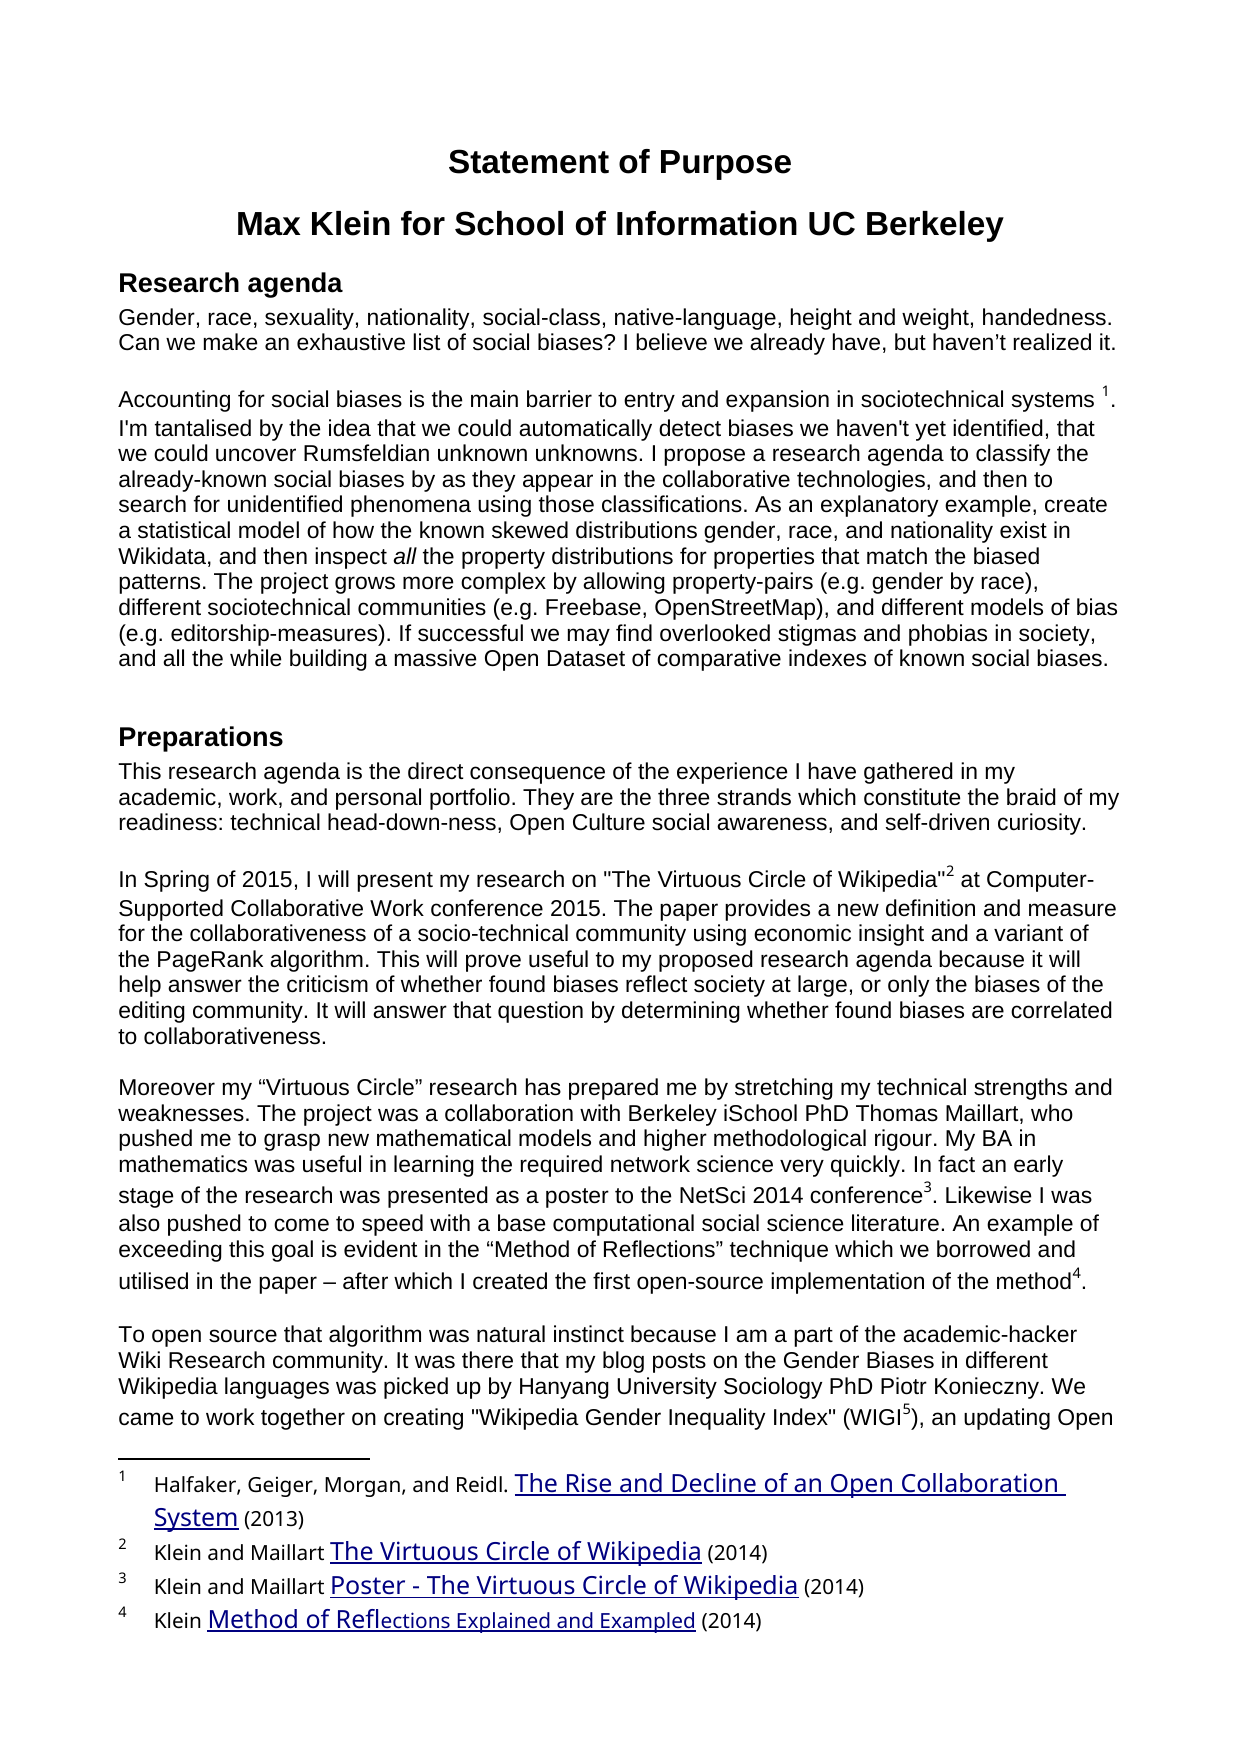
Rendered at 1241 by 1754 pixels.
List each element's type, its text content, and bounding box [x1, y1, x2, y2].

subtitle Research agenda [118, 268, 1122, 298]
title Statement of Purpose [118, 143, 1122, 180]
text Gender, race, sexuality, nationality, social-class, native-language, height and weight, handedness. Can we make an exhaustive list of social biases? I believe we already have, but haven’t realized it. [118, 304, 1122, 356]
text Halfaker, Geiger, Morgan, and Reidl. The Rise and Decline of an Open Collaboration System (2013) [118, 1466, 1122, 1534]
text Klein Method of Reflections Explained and Exampled (2014) [118, 1602, 1122, 1636]
text In Spring of 2015, I will present my research on "The Virtuous Circle of Wikipedia" at Computer-Supported Collaborative Work conference 2015. The paper provides a new definition and measure for the collaborativeness of a socio-technical community using economic insight and a variant of the PageRank algorithm. This will prove useful to my proposed research agenda because it will help answer the criticism of whether found biases reflect society at large, or only the biases of the editing community. It will answer that question by determining whether found biases are correlated to collaborativeness. [118, 861, 1122, 1049]
text Klein and Maillart The Virtuous Circle of Wikipedia (2014) [118, 1534, 1122, 1568]
subtitle Preparations [118, 722, 1122, 752]
text Klein and Maillart Poster - The Virtuous Circle of Wikipedia (2014) [118, 1568, 1122, 1602]
text This research agenda is the direct consequence of the experience I have gathered in my academic, work, and personal portfolio. They are the three strands which constitute the braid of my readiness: technical head-down-ness, Open Culture social awareness, and self-driven curiosity. [118, 759, 1122, 836]
text Accounting for social biases is the main barrier to entry and expansion in sociotechnical systems . I'm tantalised by the idea that we could automatically detect biases we haven't yet identified, that we could uncover Rumsfeldian unknown unknowns. I propose a research agenda to classify the already-known social biases by as they appear in the collaborative technologies, and then to search for unidentified phenomena using those classifications. As an explanatory example, create a statistical model of how the known skewed distributions gender, race, and nationality exist in Wikidata, and then inspect all the property distributions for properties that match the biased patterns. The project grows more complex by allowing property-pairs (e.g. gender by race), different sociotechnical communities (e.g. Freebase, OpenStreetMap), and different models of bias (e.g. editorship-measures). If successful we may find overlooked stigmas and phobias in society, and all the while building a massive Open Dataset of comparative indexes of known social biases. [118, 381, 1122, 671]
title Max Klein for School of Information UC Berkeley [118, 205, 1122, 243]
text To open source that algorithm was natural instinct because I am a part of the academic-hacker Wiki Research community. It was there that my blog posts on the Gender Biases in different Wikipedia languages was picked up by Hanyang University Sociology PhD Piotr Konieczny. We came to work together on creating "Wikipedia Gender Inequality Index" (WIGI), an updating Open [118, 1322, 1122, 1433]
text Moreover my “Virtuous Circle” research has prepared me by stretching my technical strengths and weaknesses. The project was a collaboration with Berkeley iSchool PhD Thomas Maillart, who pushed me to grasp new mathematical models and higher methodological rigour. My BA in mathematics was useful in learning the required network science very quickly. In fact an early stage of the research was presented as a poster to the NetSci 2014 conference. Likewise I was also pushed to come to speed with a base computational social science literature. An example of exceeding this goal is evident in the “Method of Reflections” technique which we borrowed and utilised in the paper – after which I created the first open-source implementation of the method. [118, 1074, 1122, 1296]
